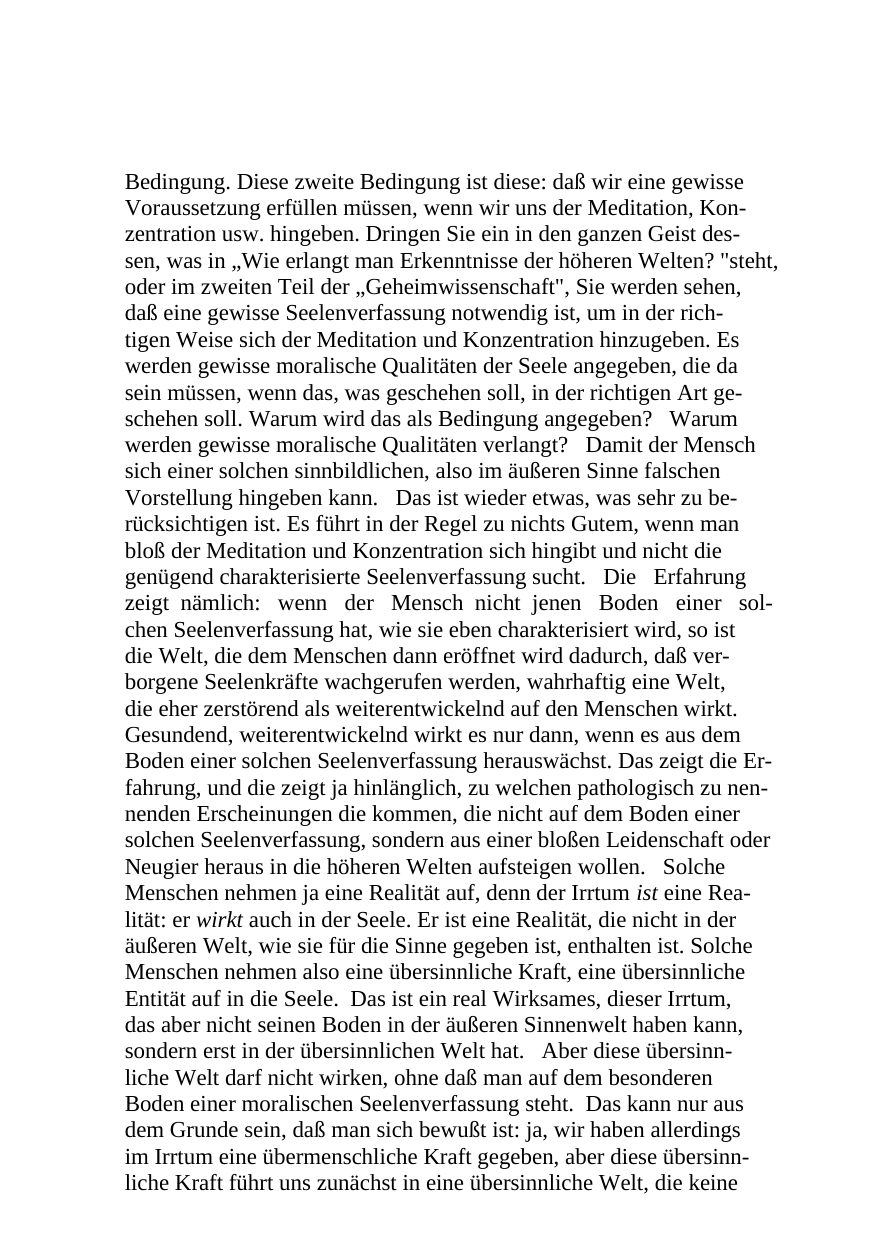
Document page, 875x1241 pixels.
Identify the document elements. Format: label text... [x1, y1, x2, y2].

text Bedingung. Diese zweite Bedingung ist diese: daß wir eine gewisse Voraussetzung erfüllen müssen, wenn wir uns der Meditation, Kon- zentration usw. hingeben. Dringen Sie ein in den ganzen Geist des- sen, was in „Wie erlangt man Erkenntnisse der höheren Welten? "steht, oder im zweiten Teil der „Geheimwissenschaft", Sie werden sehen, daß eine gewisse Seelenverfassung notwendig ist, um in der rich- tigen Weise sich der Meditation und Konzentration hinzugeben. Es werden gewisse moralische Qualitäten der Seele angegeben, die da sein müssen, wenn das, was geschehen soll, in der richtigen Art ge- schehen soll. Warum wird das als Bedingung angegeben? Warum werden gewisse moralische Qualitäten verlangt? Damit der Mensch sich einer solchen sinnbildlichen, also im äußeren Sinne falschen Vorstellung hingeben kann. Das ist wieder etwas, was sehr zu be- rücksichtigen ist. Es führt in der Regel zu nichts Gutem, wenn man bloß der Meditation und Konzentration sich hingibt und nicht die genügend charakterisierte Seelenverfassung sucht. Die Erfahrung zeigt nämlich: wenn der Mensch nicht jenen Boden einer sol- chen Seelenverfassung hat, wie sie eben charakterisiert wird, so ist die Welt, die dem Menschen dann eröffnet wird dadurch, daß ver- borgene Seelenkräfte wachgerufen werden, wahrhaftig eine Welt, die eher zerstörend als weiterentwickelnd auf den Menschen wirkt. Gesundend, weiterentwickelnd wirkt es nur dann, wenn es aus dem Boden einer solchen Seelenverfassung herauswächst. Das zeigt die Er- fahrung, und die zeigt ja hinlänglich, zu welchen pathologisch zu nen- nenden Erscheinungen die kommen, die nicht auf dem Boden einer solchen Seelenverfassung, sondern aus einer bloßen Leidenschaft oder Neugier heraus in die höheren Welten aufsteigen wollen. Solche Menschen nehmen ja eine Realität auf, denn der Irrtum ist eine Rea- lität: er wirkt auch in der Seele. Er ist eine Realität, die nicht in der äußeren Welt, wie sie für die Sinne gegeben ist, enthalten ist. Solche Menschen nehmen also eine übersinnliche Kraft, eine übersinnliche Entität auf in die Seele. Das ist ein real Wirksames, dieser Irrtum, das aber nicht seinen Boden in der äußeren Sinnenwelt haben kann, sondern erst in der übersinnlichen Welt hat. Aber diese übersinn- liche Welt darf nicht wirken, ohne daß man auf dem besonderen Boden einer moralischen Seelenverfassung steht. Das kann nur aus dem Grunde sein, daß man sich bewußt ist: ja, wir haben allerdings im Irrtum eine übermenschliche Kraft gegeben, aber diese übersinn- liche Kraft führt uns zunächst in eine übersinnliche Welt, die keine [124, 168, 791, 1196]
